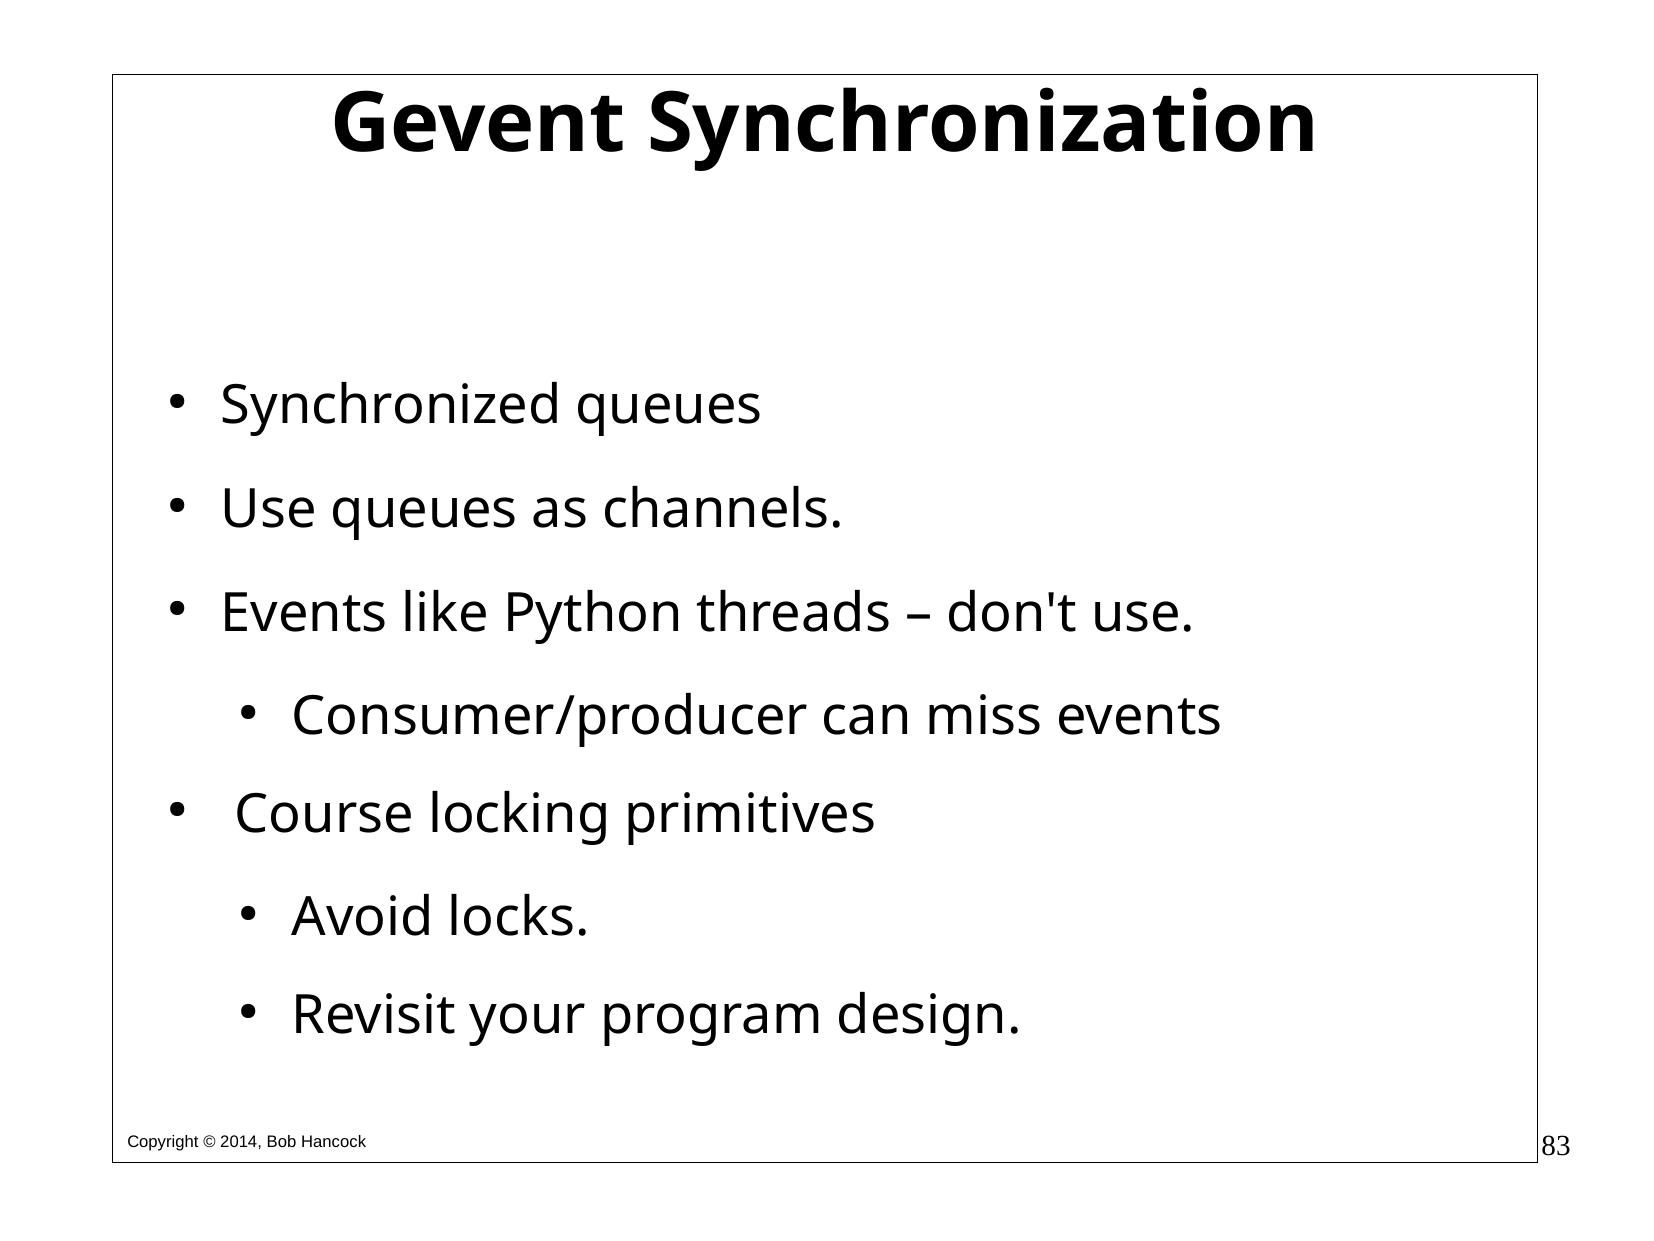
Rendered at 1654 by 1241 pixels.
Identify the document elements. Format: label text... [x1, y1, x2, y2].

text_box Copyright © 2014, Bob Hancock [112, 1125, 382, 1159]
list Synchronized queues Use queues as channels. Events like Python threads – don't use. Consumer/producer can miss events Course locking primitives Avoid locks. Revisit your program design. [150, 262, 1501, 1126]
title Gevent Synchronization [112, 63, 1538, 176]
